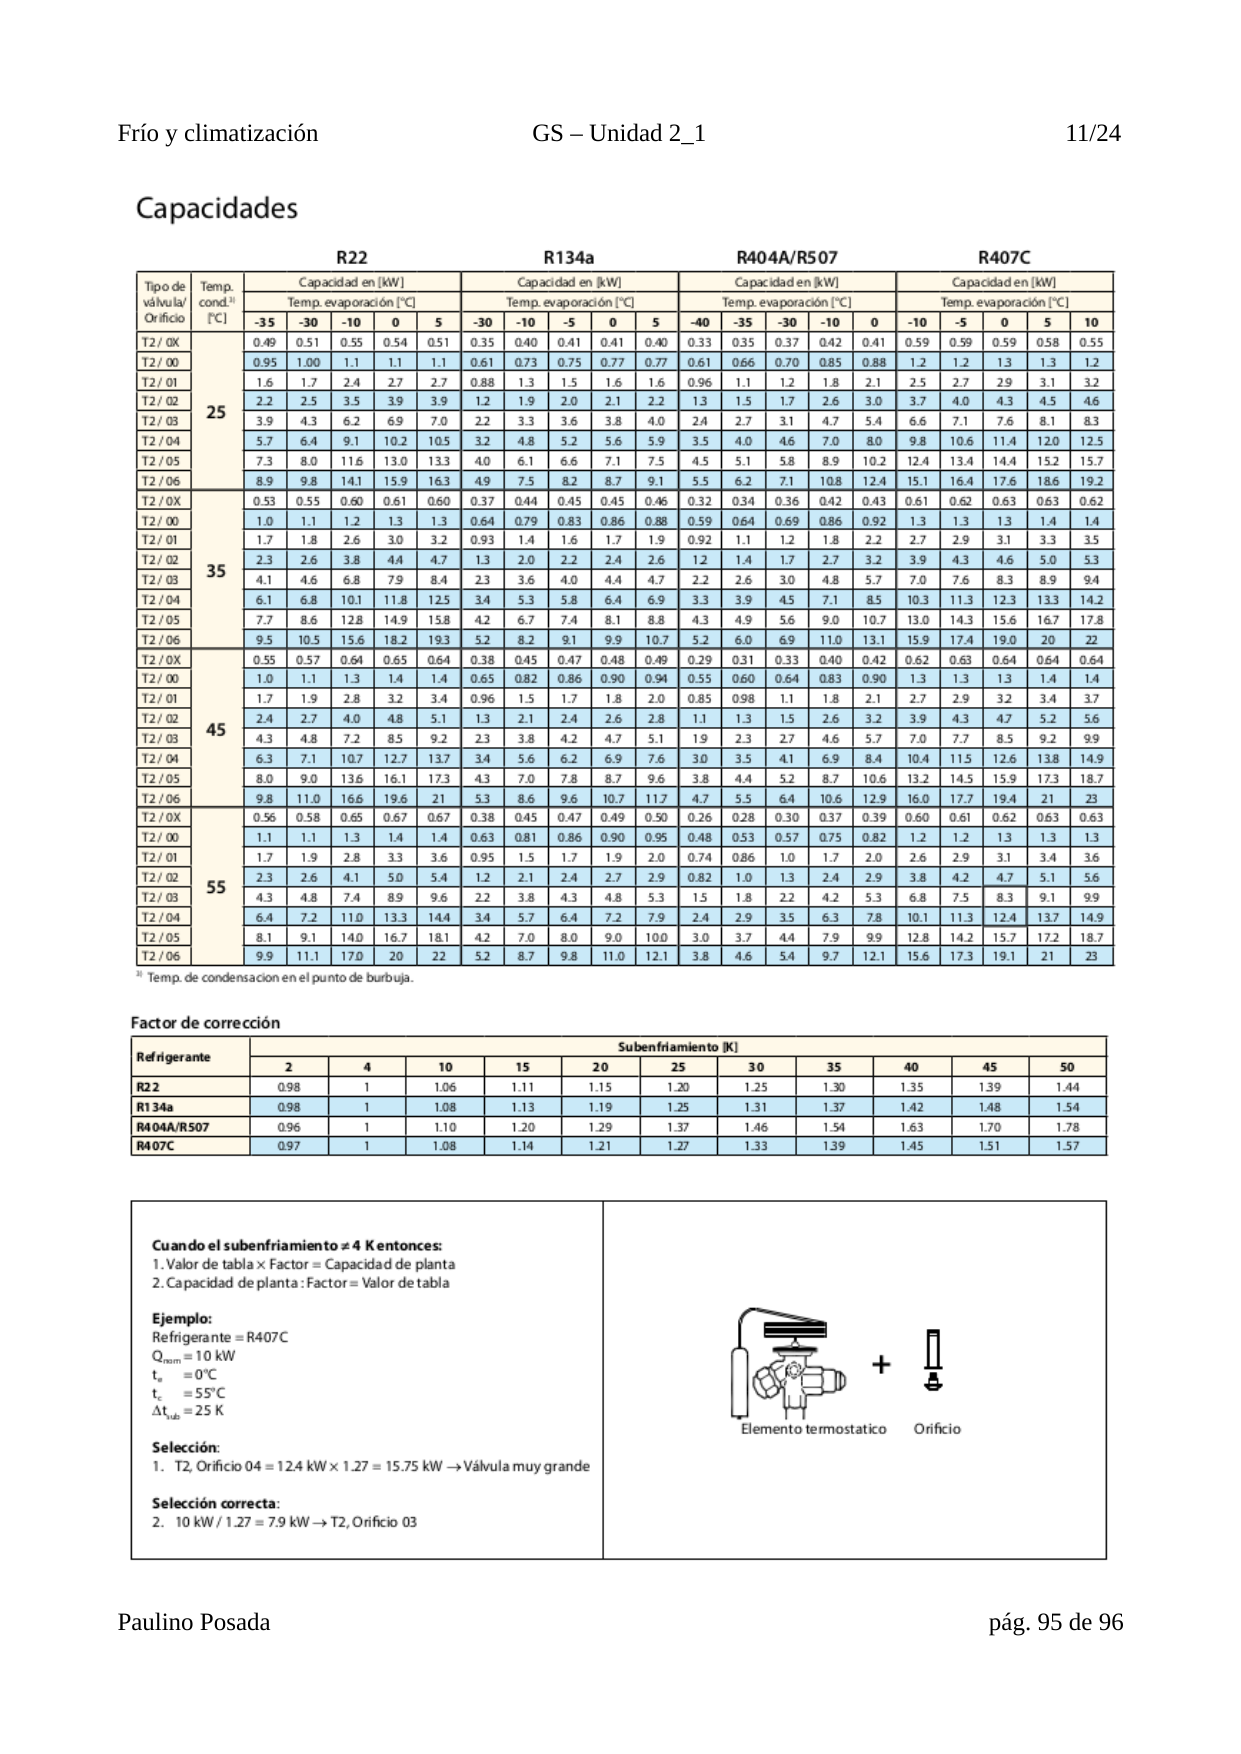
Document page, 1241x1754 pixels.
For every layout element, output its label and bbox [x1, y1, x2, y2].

picture [118, 1010, 1123, 1573]
picture [122, 191, 1127, 995]
